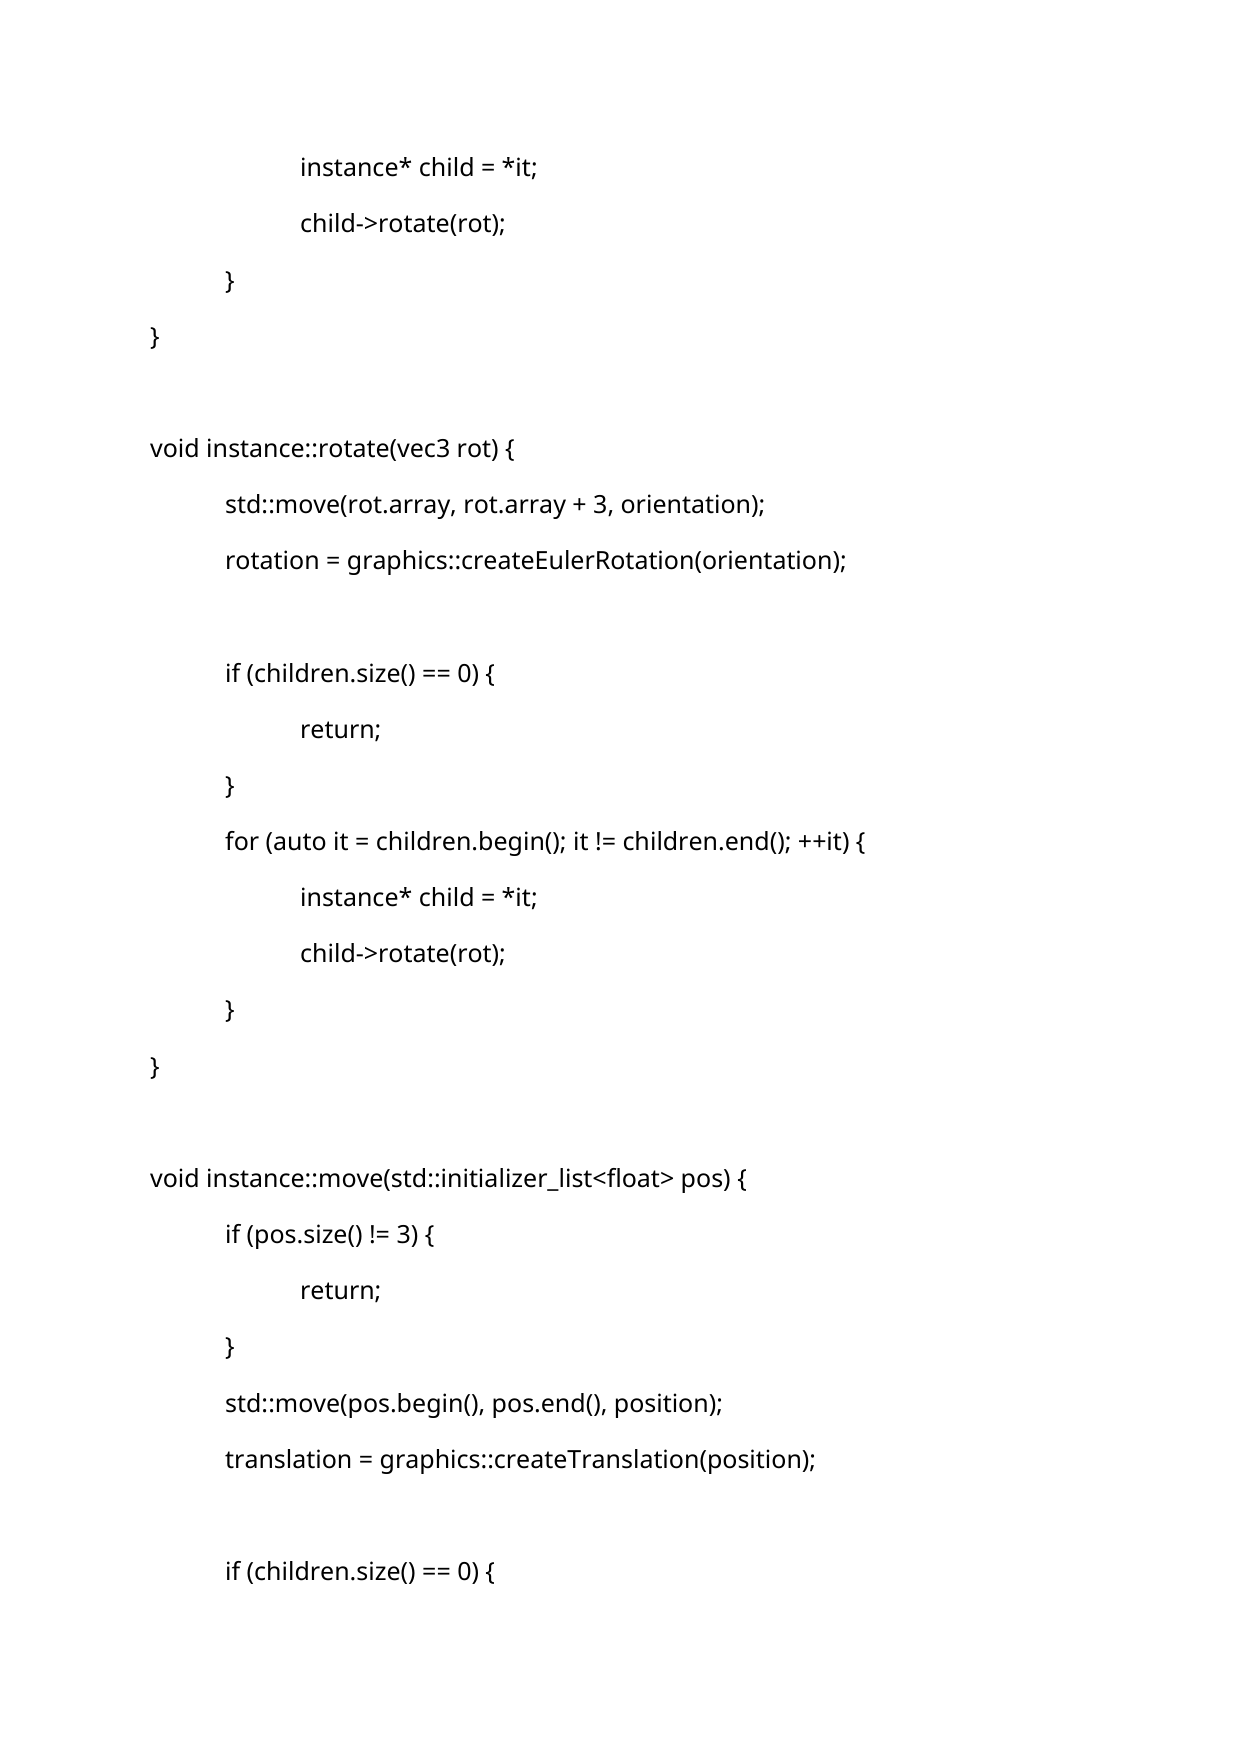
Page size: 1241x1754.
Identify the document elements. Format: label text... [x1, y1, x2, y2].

text child->rotate(rot); [150, 936, 1090, 970]
text } [150, 768, 1090, 802]
text std::move(pos.begin(), pos.end(), position); [150, 1385, 1090, 1419]
text } [150, 262, 1090, 296]
text translation = graphics::createTranslation(position); [150, 1441, 1090, 1475]
text if (children.size() == 0) { [150, 1554, 1090, 1588]
text if (children.size() == 0) { [150, 655, 1090, 689]
text return; [150, 711, 1090, 746]
text void instance::move(std::initializer_list<float> pos) { [150, 1161, 1090, 1195]
text } [150, 1048, 1090, 1082]
text if (pos.size() != 3) { [150, 1217, 1090, 1251]
text for (auto it = children.begin(); it != children.end(); ++it) { [150, 824, 1090, 858]
text child->rotate(rot); [150, 206, 1090, 240]
text rotation = graphics::createEulerRotation(orientation); [150, 543, 1090, 577]
text instance* child = *it; [150, 150, 1090, 184]
text return; [150, 1273, 1090, 1307]
text std::move(rot.array, rot.array + 3, orientation); [150, 487, 1090, 521]
text } [150, 992, 1090, 1026]
text } [150, 318, 1090, 352]
text void instance::rotate(vec3 rot) { [150, 431, 1090, 465]
text } [150, 1329, 1090, 1363]
text instance* child = *it; [150, 880, 1090, 914]
